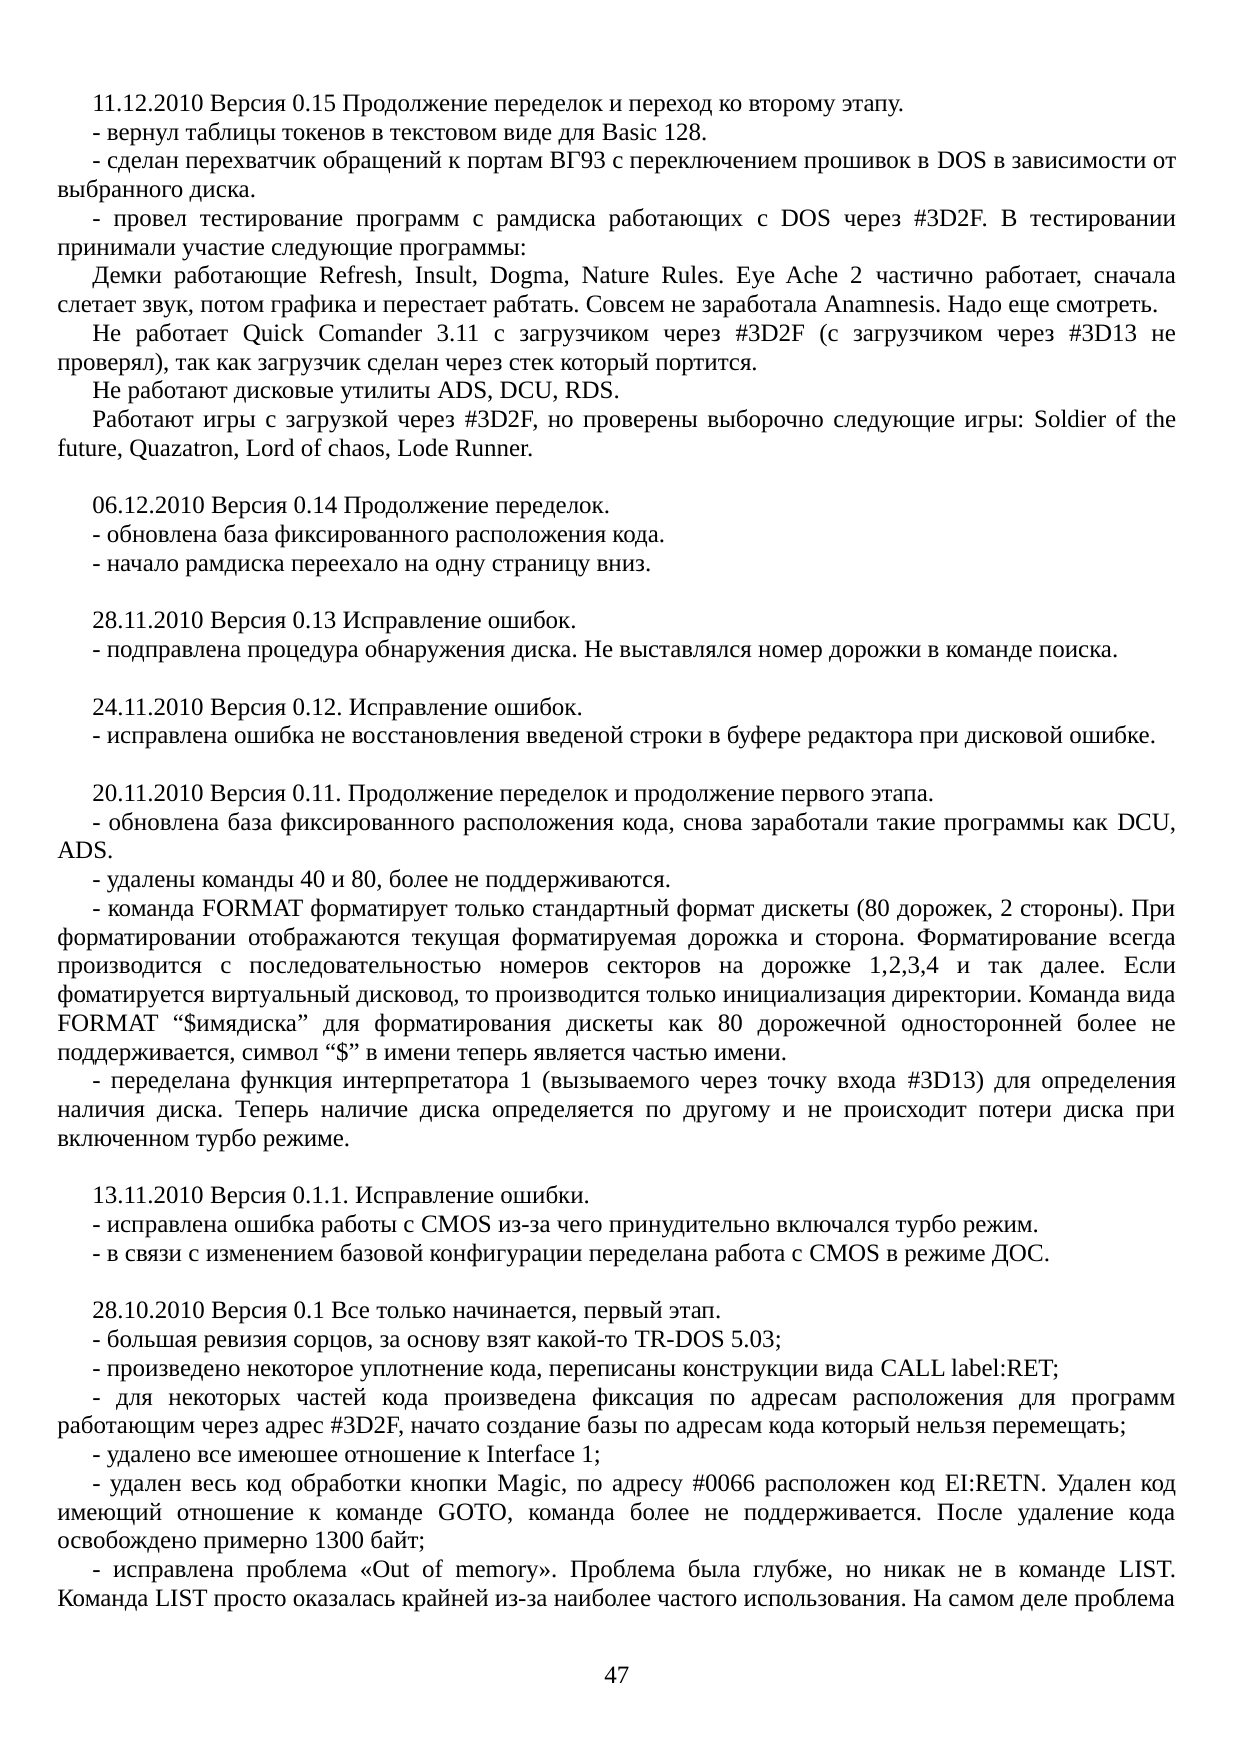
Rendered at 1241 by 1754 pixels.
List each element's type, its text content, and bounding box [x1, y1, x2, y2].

text - начало рамдиска переехало на одну страницу вниз. [57, 548, 1176, 577]
text 28.11.2010 Версия 0.13 Исправление ошибок. [57, 606, 1176, 634]
text - удален весь код обработки кнопки Magic, по адресу #0066 расположен код EI:RETN. Удален код имеющий отношение к команде GOTO, команда более не поддерживается. После удаление кода освобождено примерно 1300 байт; [57, 1468, 1176, 1554]
text - для некоторых частей кода произведена фиксация по адресам расположения для программ работающим через адрес #3D2F, начато создание базы по адресам кода который нельзя перемещать; [57, 1382, 1176, 1439]
text 11.12.2010 Версия 0.15 Продолжение переделок и переход ко второму этапу. [57, 88, 1176, 117]
text - сделан перехватчик обращений к портам ВГ93 с переключением прошивок в DOS в зависимости от выбранного диска. [57, 146, 1176, 203]
text 06.12.2010 Версия 0.14 Продолжение переделок. [57, 491, 1176, 519]
text - переделана функция интерпретатора 1 (вызываемого через точку входа #3D13) для определения наличия диска. Теперь наличие диска определяется по другому и не происходит потери диска при включенном турбо режиме. [57, 1066, 1176, 1152]
text - исправлена ошибка не восстановления введеной строки в буфере редактора при дисковой ошибке. [57, 721, 1176, 749]
text - большая ревизия сорцов, за основу взят какой-то TR-DOS 5.03; [57, 1324, 1176, 1353]
text - исправлена проблема «Out of memory». Проблема была глубже, но никак не в команде LIST. Команда LIST просто оказалась крайней из-за наиболее частого использования. На самом деле проблема [57, 1554, 1176, 1612]
text - удалены команды 40 и 80, более не поддерживаются. [57, 864, 1176, 893]
text 24.11.2010 Версия 0.12. Исправление ошибок. [57, 692, 1176, 721]
text Демки работающие Refresh, Insult, Dogma, Nature Rules. Eye Ache 2 частично работает, сначала слетает звук, потом графика и перестает рабтать. Совсем не заработала Anamnesis. Надо еще смотреть. [57, 261, 1176, 318]
text - исправлена ошибка работы с CMOS из-за чего принудительно включался турбо режим. [57, 1209, 1176, 1238]
text - произведено некоторое уплотнение кода, переписаны конструкции вида CALL label:RET; [57, 1353, 1176, 1382]
text - провел тестирование программ с рамдиска работающих c DOS через #3D2F. В тестировании принимали участие следующие программы: [57, 203, 1176, 261]
text - обновлена база фиксированного расположения кода. [57, 519, 1176, 548]
text - вернул таблицы токенов в текстовом виде для Basic 128. [57, 117, 1176, 146]
text - в связи с изменением базовой конфигурации переделана работа с CMOS в режиме ДОС. [57, 1238, 1176, 1267]
text - команда FORMAT форматирует только стандартный формат дискеты (80 дорожек, 2 стороны). При форматировании отображаются текущая форматируемая дорожка и сторона. Форматирование всегда производится с последовательностью номеров секторов на дорожке 1,2,3,4 и так далее. Если фоматируется виртуальный дисковод, то производится только инициализация директории. Команда вида FORMAT “$имядиска” для форматирования дискеты как 80 дорожечной односторонней более не поддерживается, символ “$” в имени теперь является частью имени. [57, 893, 1176, 1066]
text Работают игры с загрузкой через #3D2F, но проверены выборочно следующие игры: Soldier of the future, Quazatron, Lord of chaos, Lode Runner. [57, 404, 1176, 462]
text 20.11.2010 Версия 0.11. Продолжение переделок и продолжение первого этапа. [57, 778, 1176, 807]
text - обновлена база фиксированного расположения кода, снова заработали такие программы как DCU, ADS. [57, 807, 1176, 864]
text - удалено все имеюшее отношение к Interface 1; [57, 1439, 1176, 1468]
text - подправлена процедура обнаружения диска. Не выставлялся номер дорожки в команде поиска. [57, 634, 1176, 663]
text 28.10.2010 Версия 0.1 Все только начинается, первый этап. [57, 1296, 1176, 1324]
text Не работает Quick Comander 3.11 с загрузчиком через #3D2F (с загрузчиком через #3D13 не проверял), так как загрузчик сделан через стек который портится. [57, 318, 1176, 376]
text Не работают дисковые утилиты ADS, DCU, RDS. [57, 376, 1176, 404]
text 13.11.2010 Версия 0.1.1. Исправление ошибки. [57, 1181, 1176, 1209]
